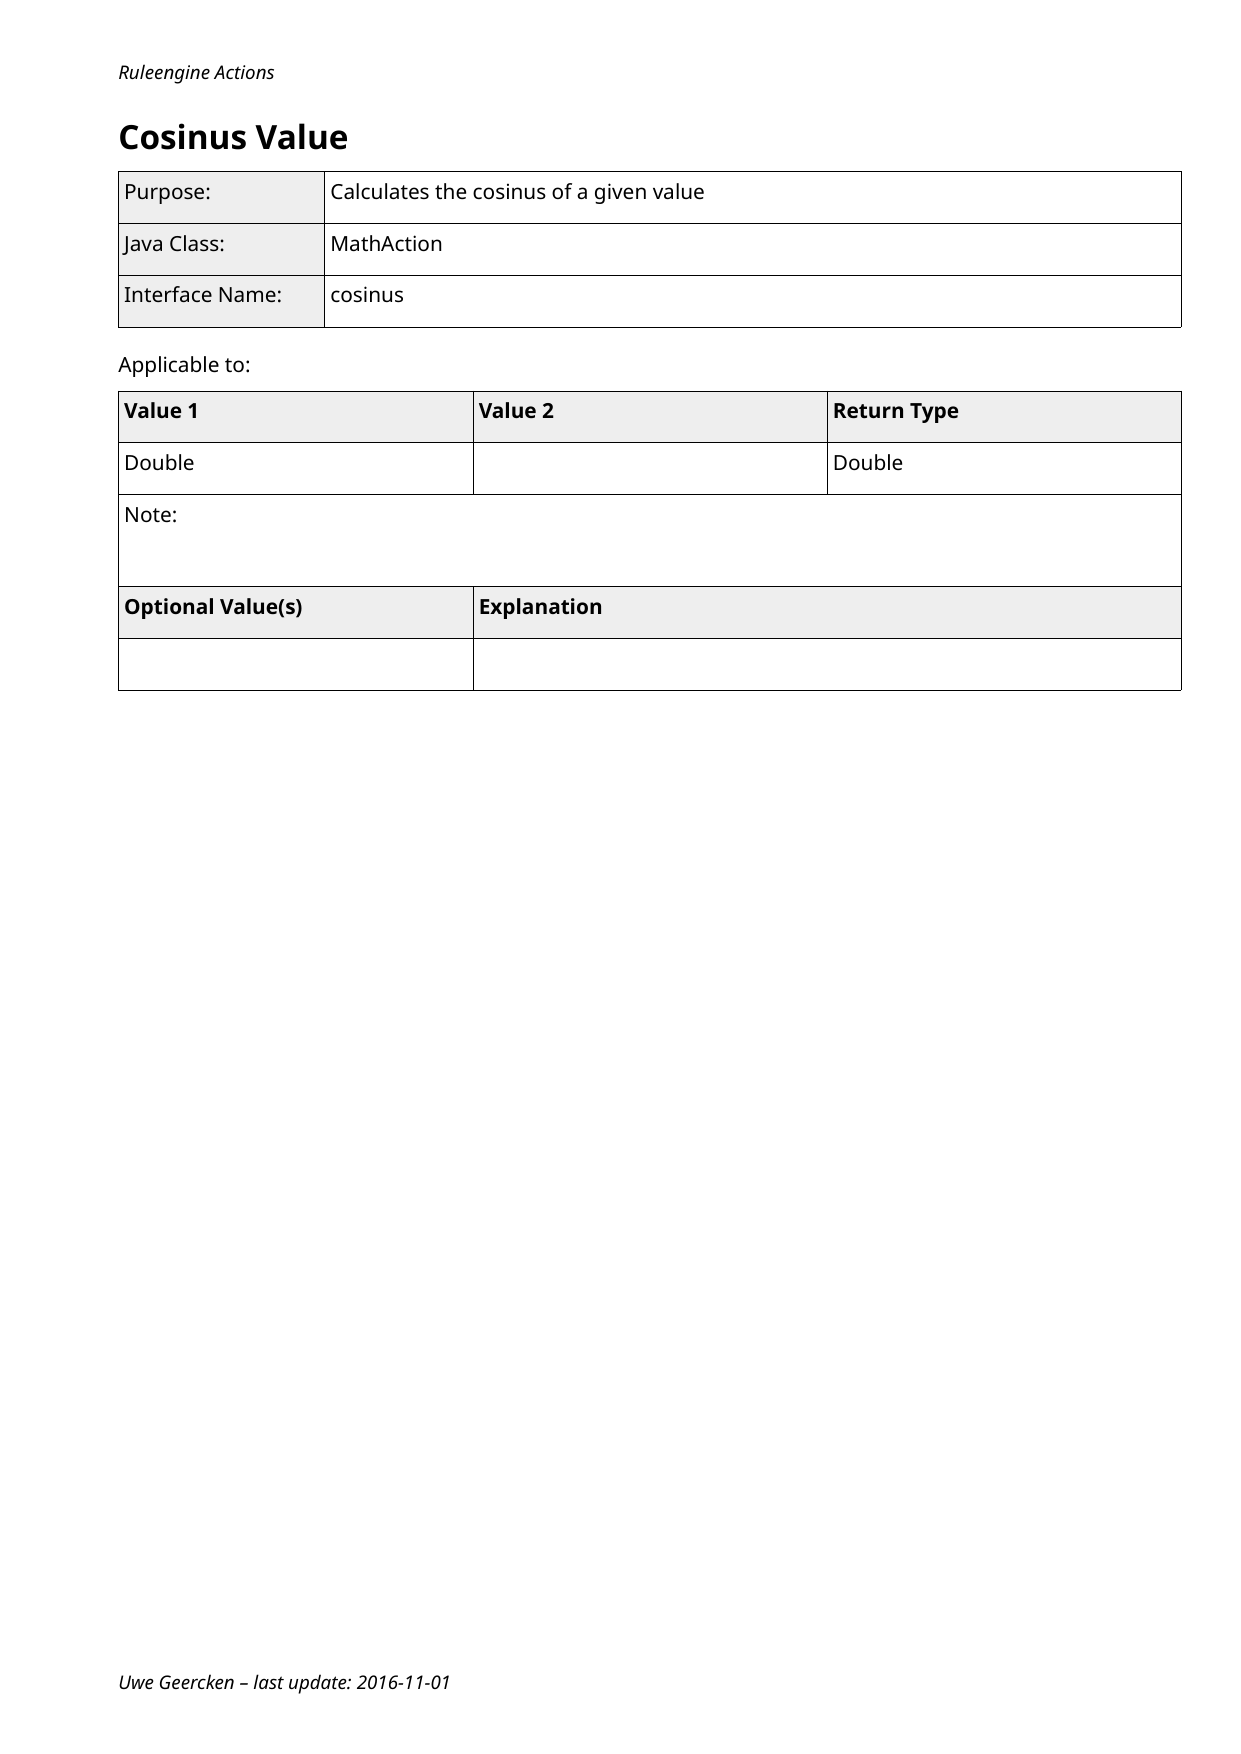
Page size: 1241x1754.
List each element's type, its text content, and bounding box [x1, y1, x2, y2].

text Applicable to: [118, 350, 1181, 379]
table_cell MathAction [325, 224, 1181, 275]
table_header Value 1 [119, 392, 473, 442]
table_cell Optional Value(s) [119, 587, 473, 638]
text Cosinus Value [118, 114, 1181, 159]
table_cell Java Class: [119, 224, 324, 275]
table_cell cosinus [325, 276, 1181, 327]
table_cell [474, 443, 827, 494]
table_header Calculates the cosinus of a given value [325, 172, 1181, 223]
table_cell Interface Name: [119, 276, 324, 327]
table_header Return Type [828, 392, 1181, 442]
table_cell [474, 639, 1181, 689]
table_cell Explanation [474, 587, 1181, 638]
table_cell [119, 639, 473, 689]
table_cell Double [828, 443, 1181, 494]
table_cell Note: [119, 495, 1181, 586]
table_header Value 2 [474, 392, 827, 442]
table_header Purpose: [119, 172, 324, 223]
table_cell Double [119, 443, 473, 494]
